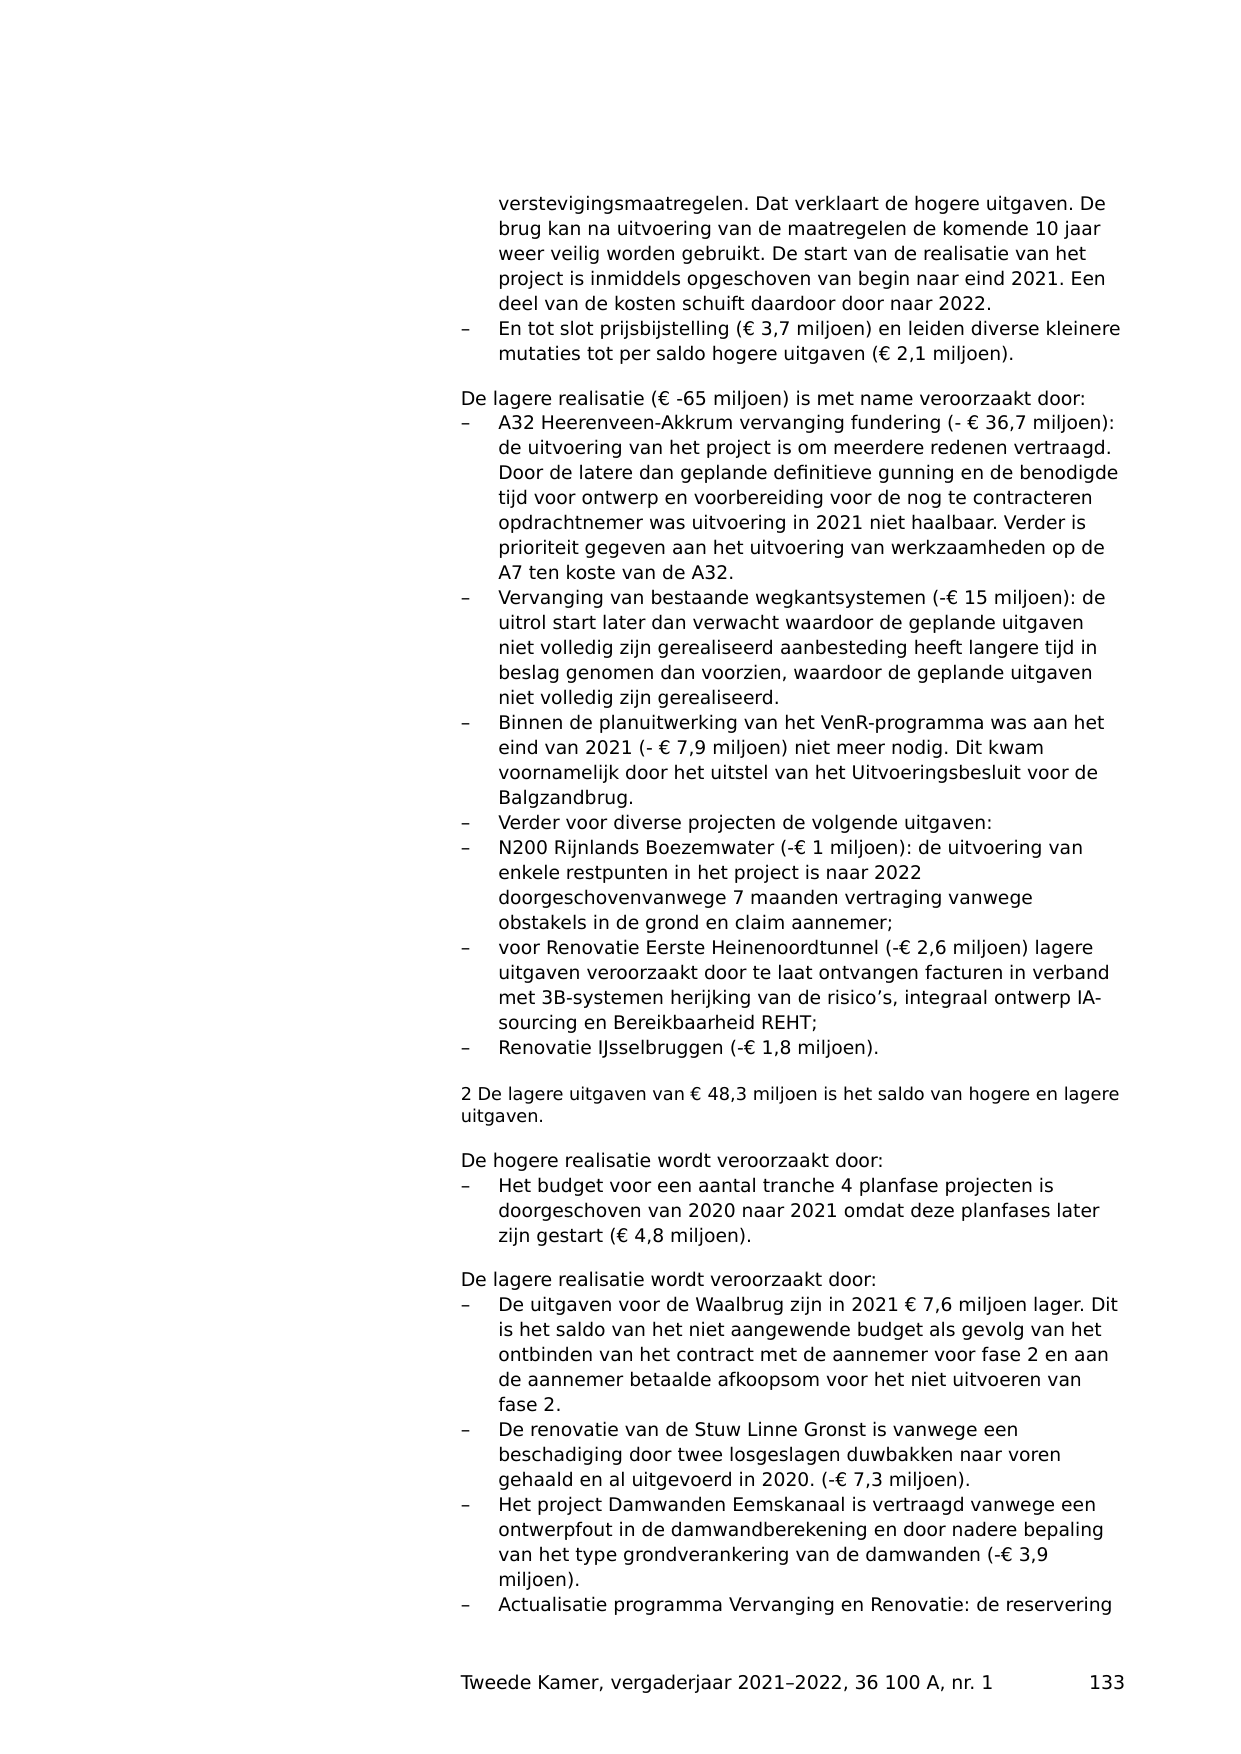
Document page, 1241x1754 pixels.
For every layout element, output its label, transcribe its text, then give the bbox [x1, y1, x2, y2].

list voor Renovatie Eerste Heinenoordtunnel (-€ 2,6 miljoen) lagere uitgaven veroorzaakt door te laat ontvangen facturen in verband met 3B-systemen herijking van de risico’s, integraal ontwerp IA-sourcing en Bereikbaarheid REHT; [461, 935, 1125, 1035]
text 2 De lagere uitgaven van € 48,3 miljoen is het saldo van hogere en lagere uitgaven. [461, 1082, 1125, 1127]
text De lagere realisatie wordt veroorzaakt door: [461, 1269, 1125, 1291]
list De uitgaven voor de Waalbrug zijn in 2021 € 7,6 miljoen lager. Dit is het saldo van het niet aangewende budget als gevolg van het ontbinden van het contract met de aannemer voor fase 2 en aan de aannemer betaalde afkoopsom voor het niet uitvoeren van fase 2. [461, 1291, 1125, 1416]
text De lagere realisatie (€ -65 miljoen) is met name veroorzaakt door: [461, 388, 1125, 410]
text De hogere realisatie wordt veroorzaakt door: [461, 1150, 1125, 1172]
list Binnen de planuitwerking van het VenR-programma was aan het eind van 2021 (- € 7,9 miljoen) niet meer nodig. Dit kwam voornamelijk door het uitstel van het Uitvoeringsbesluit voor de Balgzandbrug. [461, 710, 1125, 810]
list Het project Damwanden Eemskanaal is vertraagd vanwege een ontwerpfout in de damwandberekening en door nadere bepaling van het type grondverankering van de damwanden (-€ 3,9 miljoen). [461, 1491, 1125, 1591]
list Actualisatie programma Vervanging en Renovatie: de reservering [461, 1591, 1125, 1616]
list verstevigingsmaatregelen. Dat verklaart de hogere uitgaven. De brug kan na uitvoering van de maatregelen de komende 10 jaar weer veilig worden gebruikt. De start van de realisatie van het project is inmiddels opgeschoven van begin naar eind 2021. Een deel van de kosten schuift daardoor door naar 2022. [461, 191, 1125, 316]
list N200 Rijnlands Boezemwater (-€ 1 miljoen): de uitvoering van enkele restpunten in het project is naar 2022 doorgeschovenvanwege 7 maanden vertraging vanwege obstakels in de grond en claim aannemer; [461, 835, 1125, 935]
list Renovatie IJsselbruggen (-€ 1,8 miljoen). [461, 1035, 1125, 1060]
list Het budget voor een aantal tranche 4 planfase projecten is doorgeschoven van 2020 naar 2021 omdat deze planfases later zijn gestart (€ 4,8 miljoen). [461, 1172, 1125, 1247]
list En tot slot prijsbijstelling (€ 3,7 miljoen) en leiden diverse kleinere mutaties tot per saldo hogere uitgaven (€ 2,1 miljoen). [461, 316, 1125, 366]
list A32 Heerenveen-Akkrum vervanging fundering (- € 36,7 miljoen): de uitvoering van het project is om meerdere redenen vertraagd. Door de latere dan geplande definitieve gunning en de benodigde tijd voor ontwerp en voorbereiding voor de nog te contracteren opdrachtnemer was uitvoering in 2021 niet haalbaar. Verder is prioriteit gegeven aan het uitvoering van werkzaamheden op de A7 ten koste van de A32. [461, 410, 1125, 585]
list Vervanging van bestaande wegkantsystemen (-€ 15 miljoen): de uitrol start later dan verwacht waardoor de geplande uitgaven niet volledig zijn gerealiseerd aanbesteding heeft langere tijd in beslag genomen dan voorzien, waardoor de geplande uitgaven niet volledig zijn gerealiseerd. [461, 585, 1125, 710]
list Verder voor diverse projecten de volgende uitgaven: [461, 810, 1125, 835]
list De renovatie van de Stuw Linne Gronst is vanwege een beschadiging door twee losgeslagen duwbakken naar voren gehaald en al uitgevoerd in 2020. (-€ 7,3 miljoen). [461, 1416, 1125, 1491]
